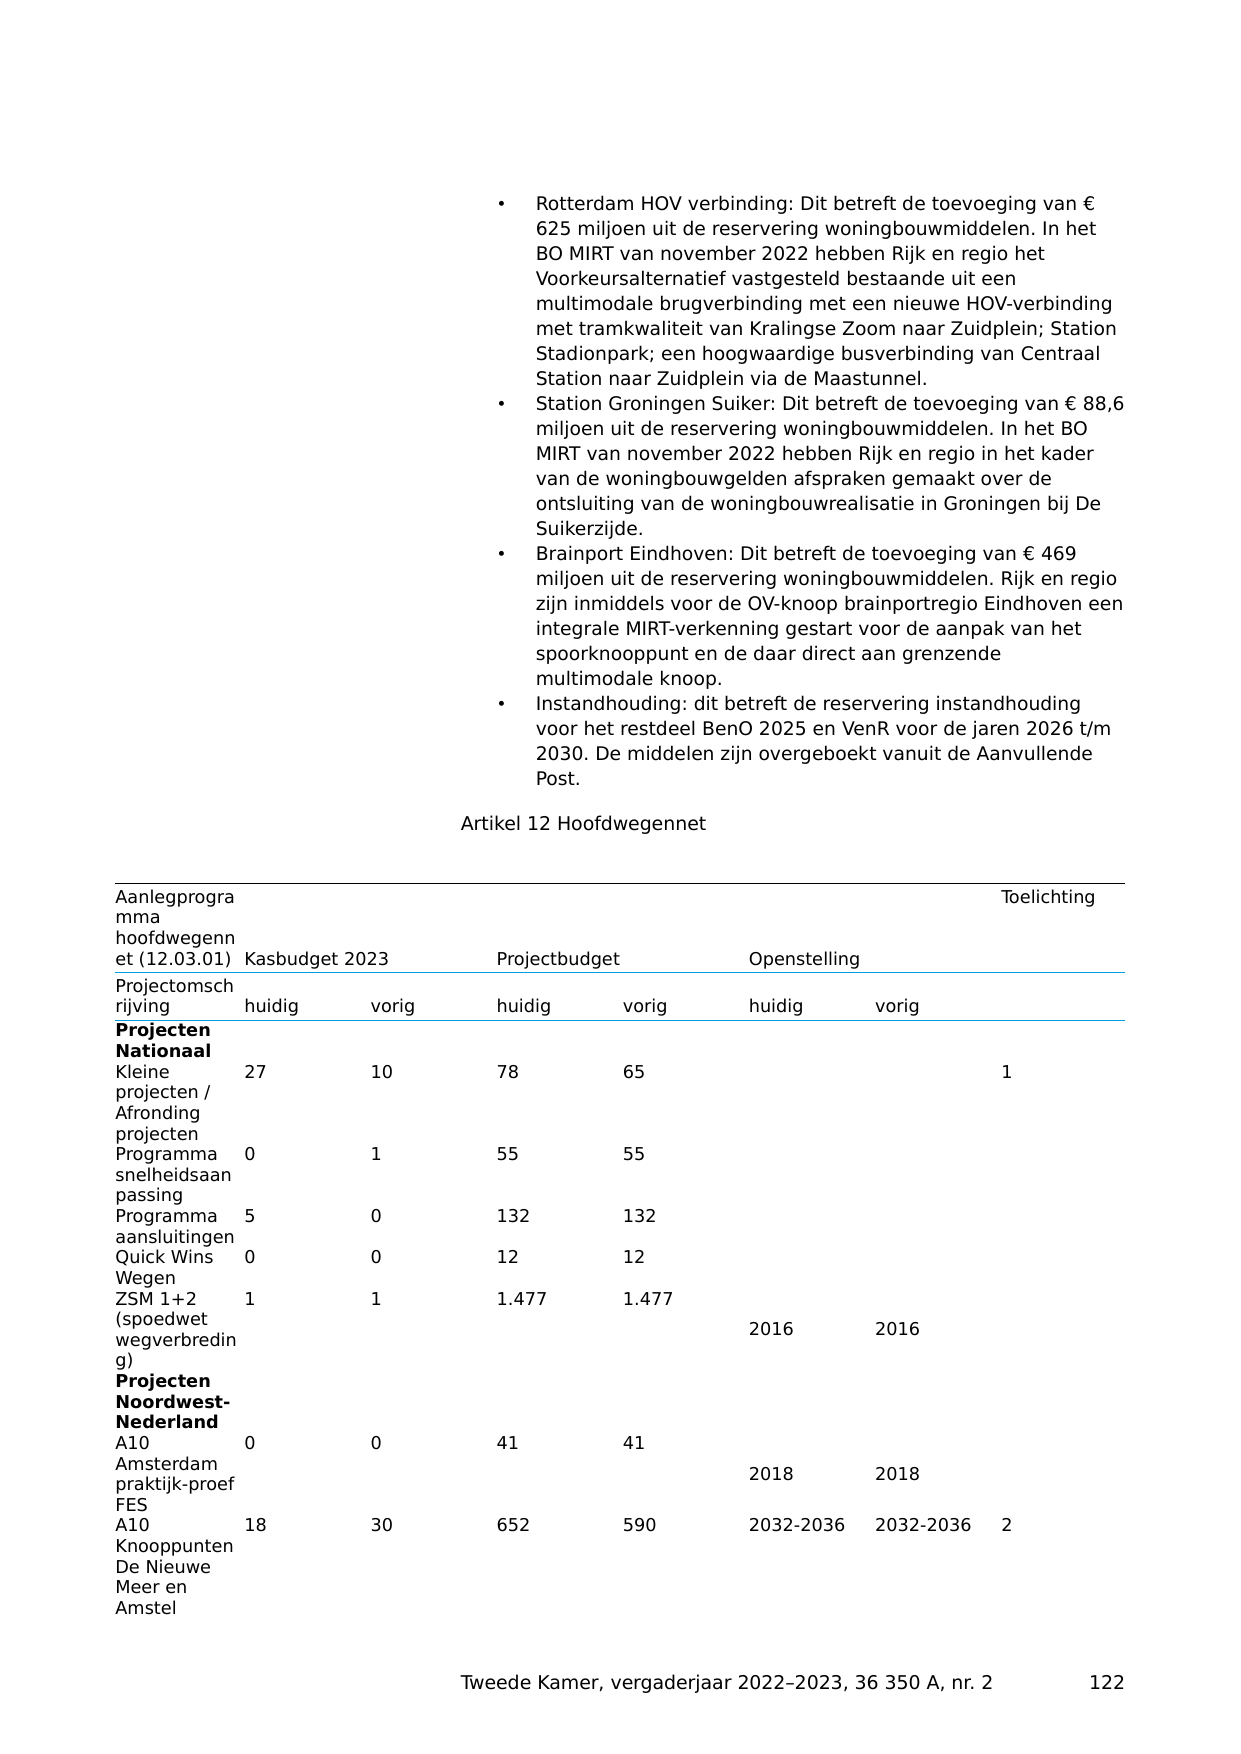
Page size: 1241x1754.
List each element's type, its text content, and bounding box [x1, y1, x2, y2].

table_cell Openstelling [746, 884, 998, 972]
table_cell 2032-2036 [746, 1515, 872, 1618]
table_cell 1 [368, 1144, 493, 1206]
list Instandhouding: dit betreft de reservering instandhouding voor het restdeel BenO 2025 en VenR voor de jaren 2026 t/m 2030. De middelen zijn overgeboekt vanuit de Aanvullende Post. [498, 691, 1125, 791]
table_cell [998, 1371, 1125, 1433]
table_cell 1 [241, 1289, 367, 1371]
table_cell 0 [368, 1433, 493, 1515]
table_cell 1 [998, 1062, 1125, 1144]
table_cell [998, 973, 1125, 1020]
table_cell [998, 1021, 1125, 1062]
table_cell Aanlegprogramma hoofdwegennet (12.03.01) [115, 884, 241, 972]
table_cell 1.477 [620, 1289, 746, 1371]
table_cell [368, 1021, 493, 1062]
table_cell [746, 1062, 872, 1144]
table_cell Projecten Noordwest-Nederland [115, 1371, 241, 1433]
table_cell 18 [241, 1515, 367, 1618]
table_cell 0 [368, 1206, 493, 1247]
table_cell huidig [746, 973, 872, 1020]
table_cell huidig [241, 973, 367, 1020]
table_cell 1.477 [494, 1289, 620, 1371]
table_cell [998, 1206, 1125, 1247]
table_cell 132 [620, 1206, 746, 1247]
table_cell [746, 1021, 872, 1062]
table_cell 0 [368, 1247, 493, 1288]
table_cell 65 [620, 1062, 746, 1144]
table_cell [241, 1021, 367, 1062]
table_cell Kleine projecten / Afronding projecten [115, 1062, 241, 1144]
table_cell [241, 1371, 367, 1433]
table_cell 652 [494, 1515, 620, 1618]
table_cell A10 Knooppunten De Nieuwe Meer en Amstel [115, 1515, 241, 1618]
list Station Groningen Suiker: Dit betreft de toevoeging van € 88,6 miljoen uit de reservering woningbouwmiddelen. In het BO MIRT van november 2022 hebben Rijk en regio in het kader van de woningbouwgelden afspraken gemaakt over de ontsluiting van de woningbouwrealisatie in Groningen bij De Suikerzijde. [498, 391, 1125, 541]
table_cell 55 [494, 1144, 620, 1206]
table_cell 1 [368, 1289, 493, 1371]
table_cell [620, 1021, 746, 1062]
table_cell ZSM 1+2 (spoedwet wegverbreding) [115, 1289, 241, 1371]
table_cell [620, 1371, 746, 1433]
table_cell Toelichting [998, 884, 1125, 972]
table_cell 0 [241, 1433, 367, 1515]
table_cell [746, 1206, 872, 1247]
table_cell [872, 1021, 998, 1062]
table_cell 0 [241, 1247, 367, 1288]
table_cell 10 [368, 1062, 493, 1144]
table_cell 55 [620, 1144, 746, 1206]
table_cell 5 [241, 1206, 367, 1247]
table_cell 27 [241, 1062, 367, 1144]
table_cell vorig [620, 973, 746, 1020]
table_cell [368, 1371, 493, 1433]
table_cell [872, 1144, 998, 1206]
table_cell Programma aansluitingen [115, 1206, 241, 1247]
table_cell Projecten Nationaal [115, 1021, 241, 1062]
table_cell 2018 [872, 1433, 998, 1515]
table_cell A10 Amsterdam praktijk-proef FES [115, 1433, 241, 1515]
table_cell [998, 1433, 1125, 1515]
table_cell [998, 1144, 1125, 1206]
table_cell [746, 1144, 872, 1206]
table_cell 12 [494, 1247, 620, 1288]
table_cell Projectomschrijving [115, 973, 241, 1020]
table_cell vorig [872, 973, 998, 1020]
table_cell 12 [620, 1247, 746, 1288]
table_cell 590 [620, 1515, 746, 1618]
list Rotterdam HOV verbinding: Dit betreft de toevoeging van € 625 miljoen uit de reservering woningbouwmiddelen. In het BO MIRT van november 2022 hebben Rijk en regio het Voorkeursalternatief vastgesteld bestaande uit een multimodale brugverbinding met een nieuwe HOV-verbinding met tramkwaliteit van Kralingse Zoom naar Zuidplein; Station Stadionpark; een hoogwaardige busverbinding van Centraal Station naar Zuidplein via de Maastunnel. [498, 191, 1125, 391]
table_cell [494, 1021, 620, 1062]
table_cell [998, 1247, 1125, 1288]
table_cell [872, 1206, 998, 1247]
table_cell 0 [241, 1144, 367, 1206]
table_cell 2016 [746, 1289, 872, 1371]
table_cell Quick Wins Wegen [115, 1247, 241, 1288]
table_cell 78 [494, 1062, 620, 1144]
table_cell [746, 1371, 872, 1433]
table_cell Kasbudget 2023 [241, 884, 493, 972]
table_cell Projectbudget [494, 884, 746, 972]
table_cell [998, 1289, 1125, 1371]
table_cell 41 [620, 1433, 746, 1515]
title Artikel 12 Hoofdwegennet [461, 813, 1125, 835]
table_cell 2 [998, 1515, 1125, 1618]
table_cell [746, 1247, 872, 1288]
table_cell 2016 [872, 1289, 998, 1371]
list Brainport Eindhoven: Dit betreft de toevoeging van € 469 miljoen uit de reservering woningbouwmiddelen. Rijk en regio zijn inmiddels voor de OV-knoop brainportregio Eindhoven een integrale MIRT-verkenning gestart voor de aanpak van het spoorknooppunt en de daar direct aan grenzende multimodale knoop. [498, 541, 1125, 691]
table_cell 132 [494, 1206, 620, 1247]
table_cell [494, 1371, 620, 1433]
table_cell [872, 1247, 998, 1288]
table_cell 41 [494, 1433, 620, 1515]
table_cell huidig [494, 973, 620, 1020]
table_cell 2032-2036 [872, 1515, 998, 1618]
table_cell [872, 1062, 998, 1144]
table_header Tabel 24 Projectoverzicht behorende bij 12.03.01 Aanlegprogramma (bedragen x € 1 miljoen) [115, 858, 1125, 883]
table_cell 2018 [746, 1433, 872, 1515]
table_cell [872, 1371, 998, 1433]
table_cell 30 [368, 1515, 493, 1618]
table_cell Programma snelheidsaanpassing [115, 1144, 241, 1206]
table_cell vorig [368, 973, 493, 1020]
